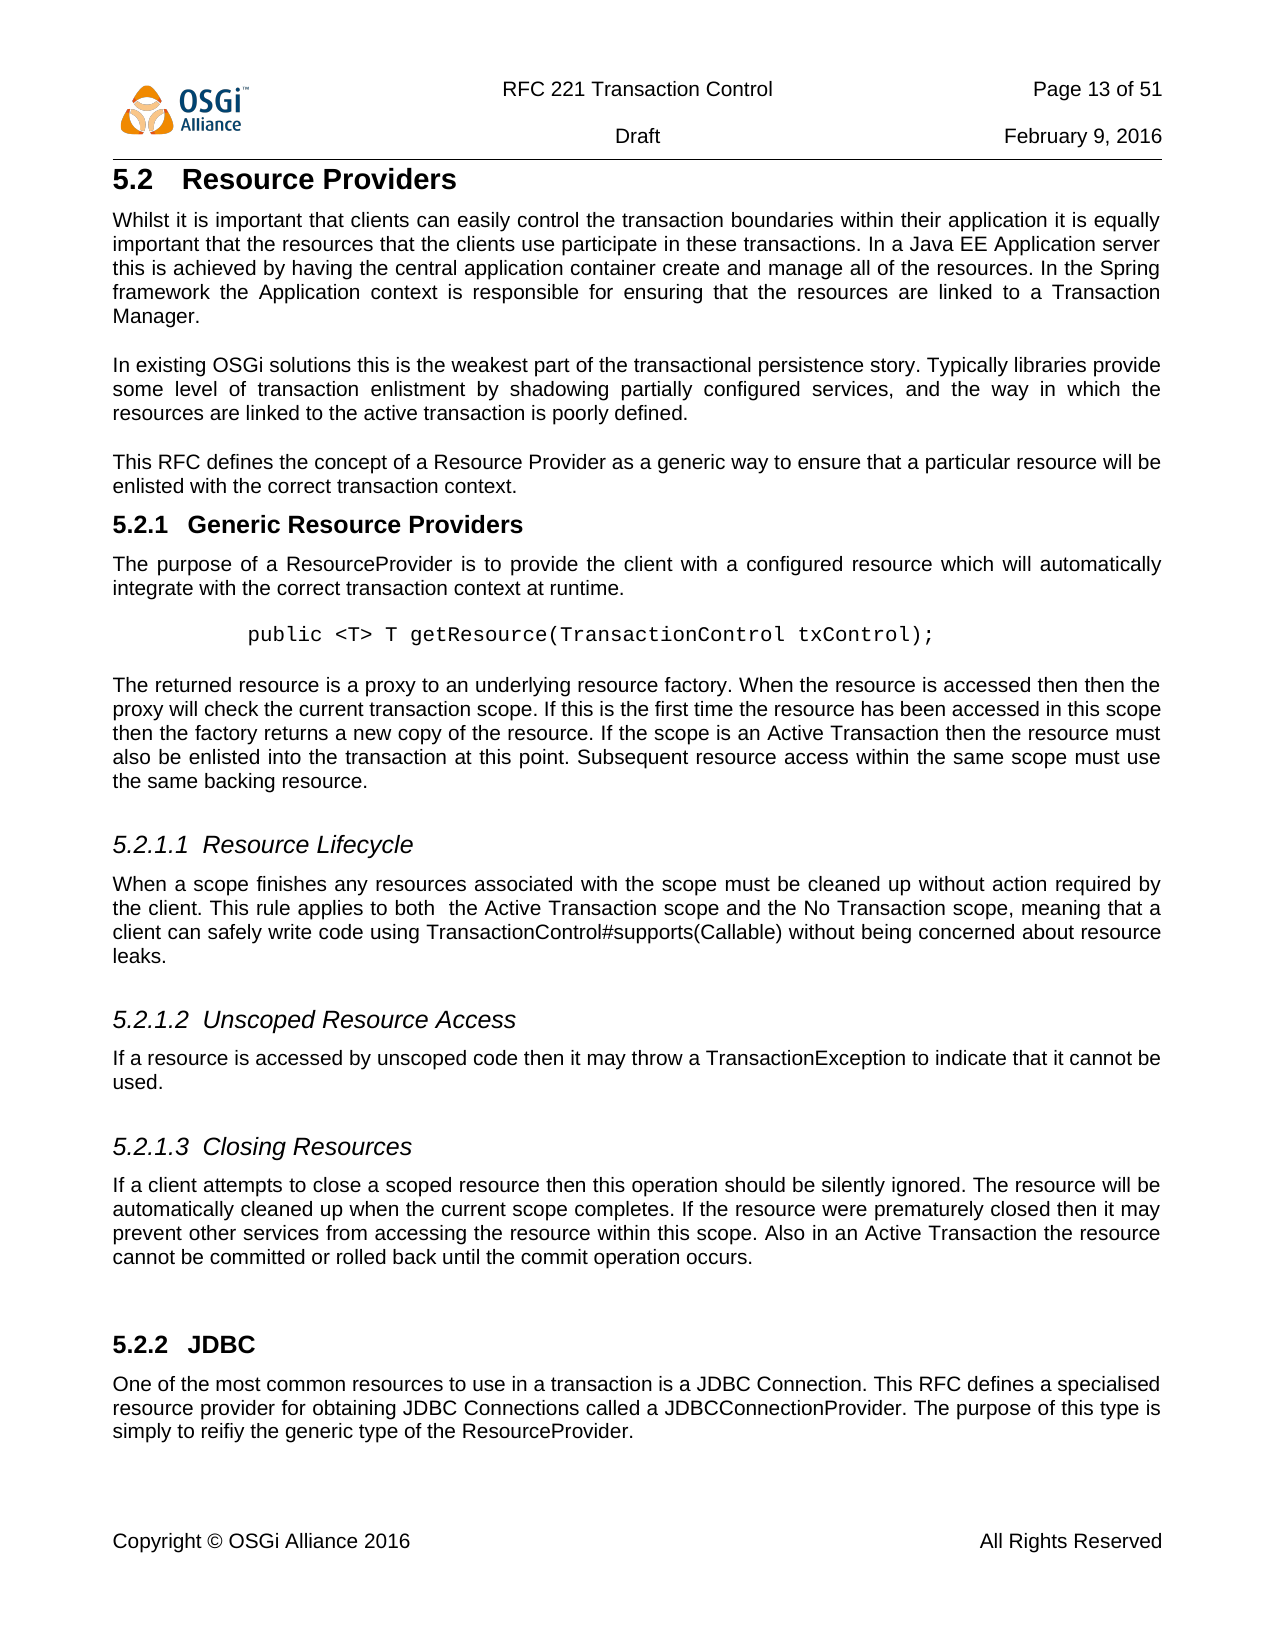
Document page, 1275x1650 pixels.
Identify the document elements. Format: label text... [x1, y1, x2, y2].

text public <T> T getResource(TransactionControl txControl); [247, 624, 1162, 648]
text If a client attempts to close a scoped resource then this operation should be silently ignored. The resource will be automatically cleaned up when the current scope completes. If the resource were prematurely closed then it may prevent other services from accessing the resource within this scope. Also in an Active Transaction the resource cannot be committed or rolled back until the commit operation occurs. [112, 1173, 1162, 1269]
text The purpose of a ResourceProvider is to provide the client with a configured resource which will automatically integrate with the correct transaction context at runtime. [112, 551, 1162, 599]
text One of the most common resources to use in a transaction is a JDBC Connection. This RFC defines a specialised resource provider for obtaining JDBC Connections called a JDBCConnectionProvider. The purpose of this type is simply to reifiy the generic type of the ResourceProvider. [112, 1371, 1162, 1443]
subtitle Generic Resource Providers [112, 510, 1162, 539]
text The returned resource is a proxy to an underlying resource factory. When the resource is accessed then then the proxy will check the current transaction scope. If this is the first time the resource has been accessed in this scope then the factory returns a new copy of the resource. If the scope is an Active Transaction then the resource must also be enlisted into the transaction at this point. Subsequent resource access within the same scope must use the same backing resource. [112, 673, 1162, 793]
text Whilst it is important that clients can easily control the transaction boundaries within their application it is equally important that the resources that the clients use participate in these transactions. In a Java EE Application server this is achieved by having the central application container create and manage all of the resources. In the Spring framework the Application context is responsible for ensuring that the resources are linked to a Transaction Manager. [112, 208, 1162, 328]
text In existing OSGi solutions this is the weakest part of the transactional persistence story. Typically libraries provide some level of transaction enlistment by shadowing partially configured services, and the way in which the resources are linked to the active transaction is poorly defined. [112, 353, 1162, 425]
subtitle Closing Resources [112, 1132, 1162, 1160]
text This RFC defines the concept of a Resource Provider as a generic way to ensure that a particular resource will be enlisted with the correct transaction context. [112, 450, 1162, 498]
subtitle Resource Providers [112, 160, 1162, 196]
text If a resource is accessed by unscoped code then it may throw a TransactionException to indicate that it cannot be used. [112, 1046, 1162, 1094]
subtitle JDBC [112, 1330, 1162, 1359]
subtitle Resource Lifecycle [112, 830, 1162, 859]
subtitle Unscoped Resource Access [112, 1005, 1162, 1034]
text When a scope finishes any resources associated with the scope must be cleaned up without action required by the client. This rule applies to both the Active Transaction scope and the No Transaction scope, meaning that a client can safely write code using TransactionControl#supports(Callable) without being concerned about resource leaks. [112, 872, 1162, 967]
picture [113, 78, 257, 142]
